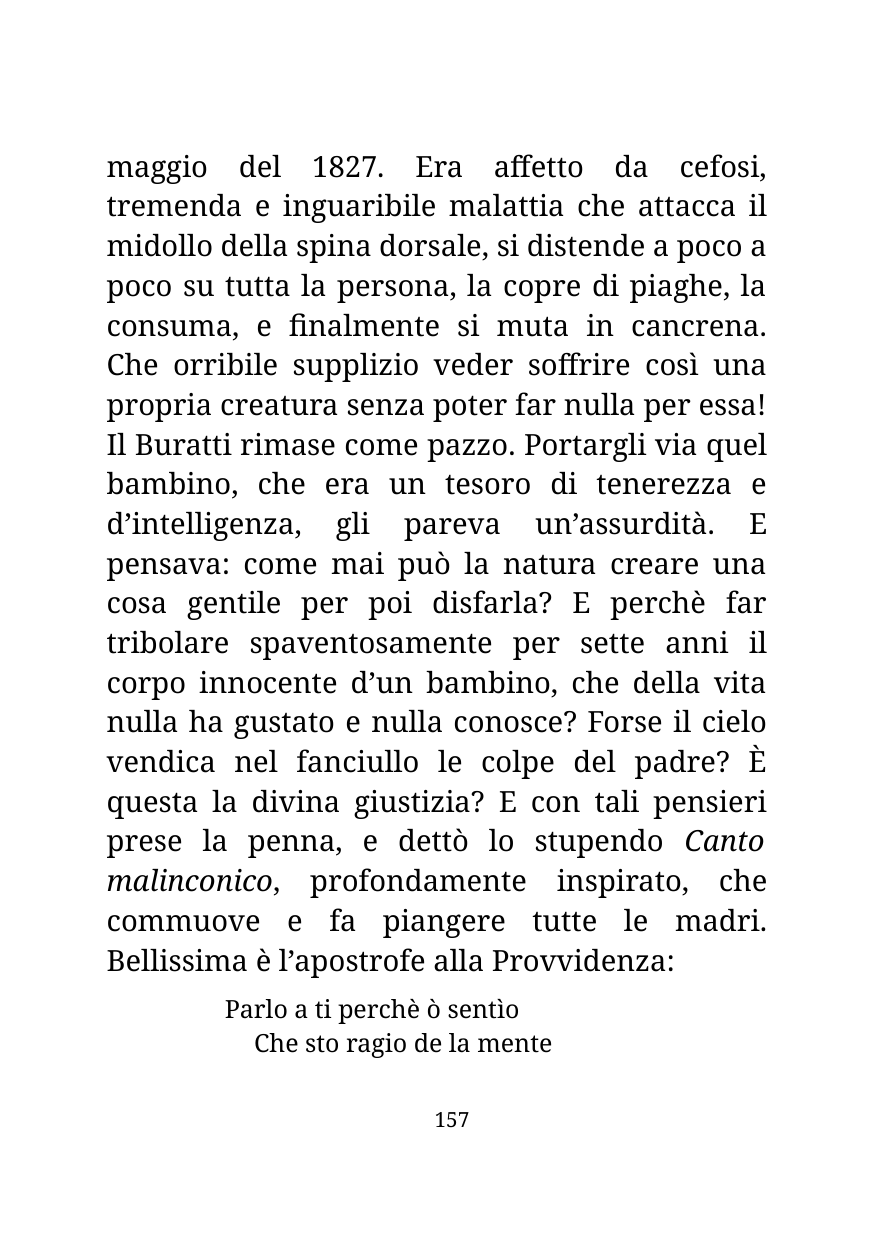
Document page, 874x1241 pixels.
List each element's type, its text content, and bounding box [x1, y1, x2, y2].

text maggio del 1827. Era affetto da cefosi, tremenda e inguaribile malattia che attacca il midollo della spina dorsale, si distende a poco a poco su tutta la persona, la copre di piaghe, la consuma, e finalmente si muta in cancrena. Che orribile supplizio veder soffrire così una propria creatura senza poter far nulla per essa! Il Buratti rimase come pazzo. Portargli via quel bambino, che era un tesoro di tenerezza e d’intelligenza, gli pareva un’assurdità. E pensava: come mai può la natura creare una cosa gentile per poi disfarla? E perchè far tribolare spaventosamente per sette anni il corpo innocente d’un bambino, che della vita nulla ha gustato e nulla conosce? Forse il cielo vendica nel fanciullo le colpe del padre? È questa la divina giustizia? E con tali pensieri prese la penna, e dettò lo stupendo Canto malinconico, profondamente inspirato, che commuove e fa piangere tutte le madri. Bellissima è l’apostrofe alla Provvidenza: [106, 146, 768, 979]
text Parlo a ti perchè ò sentìo Che sto ragio de la mente [224, 992, 768, 1060]
